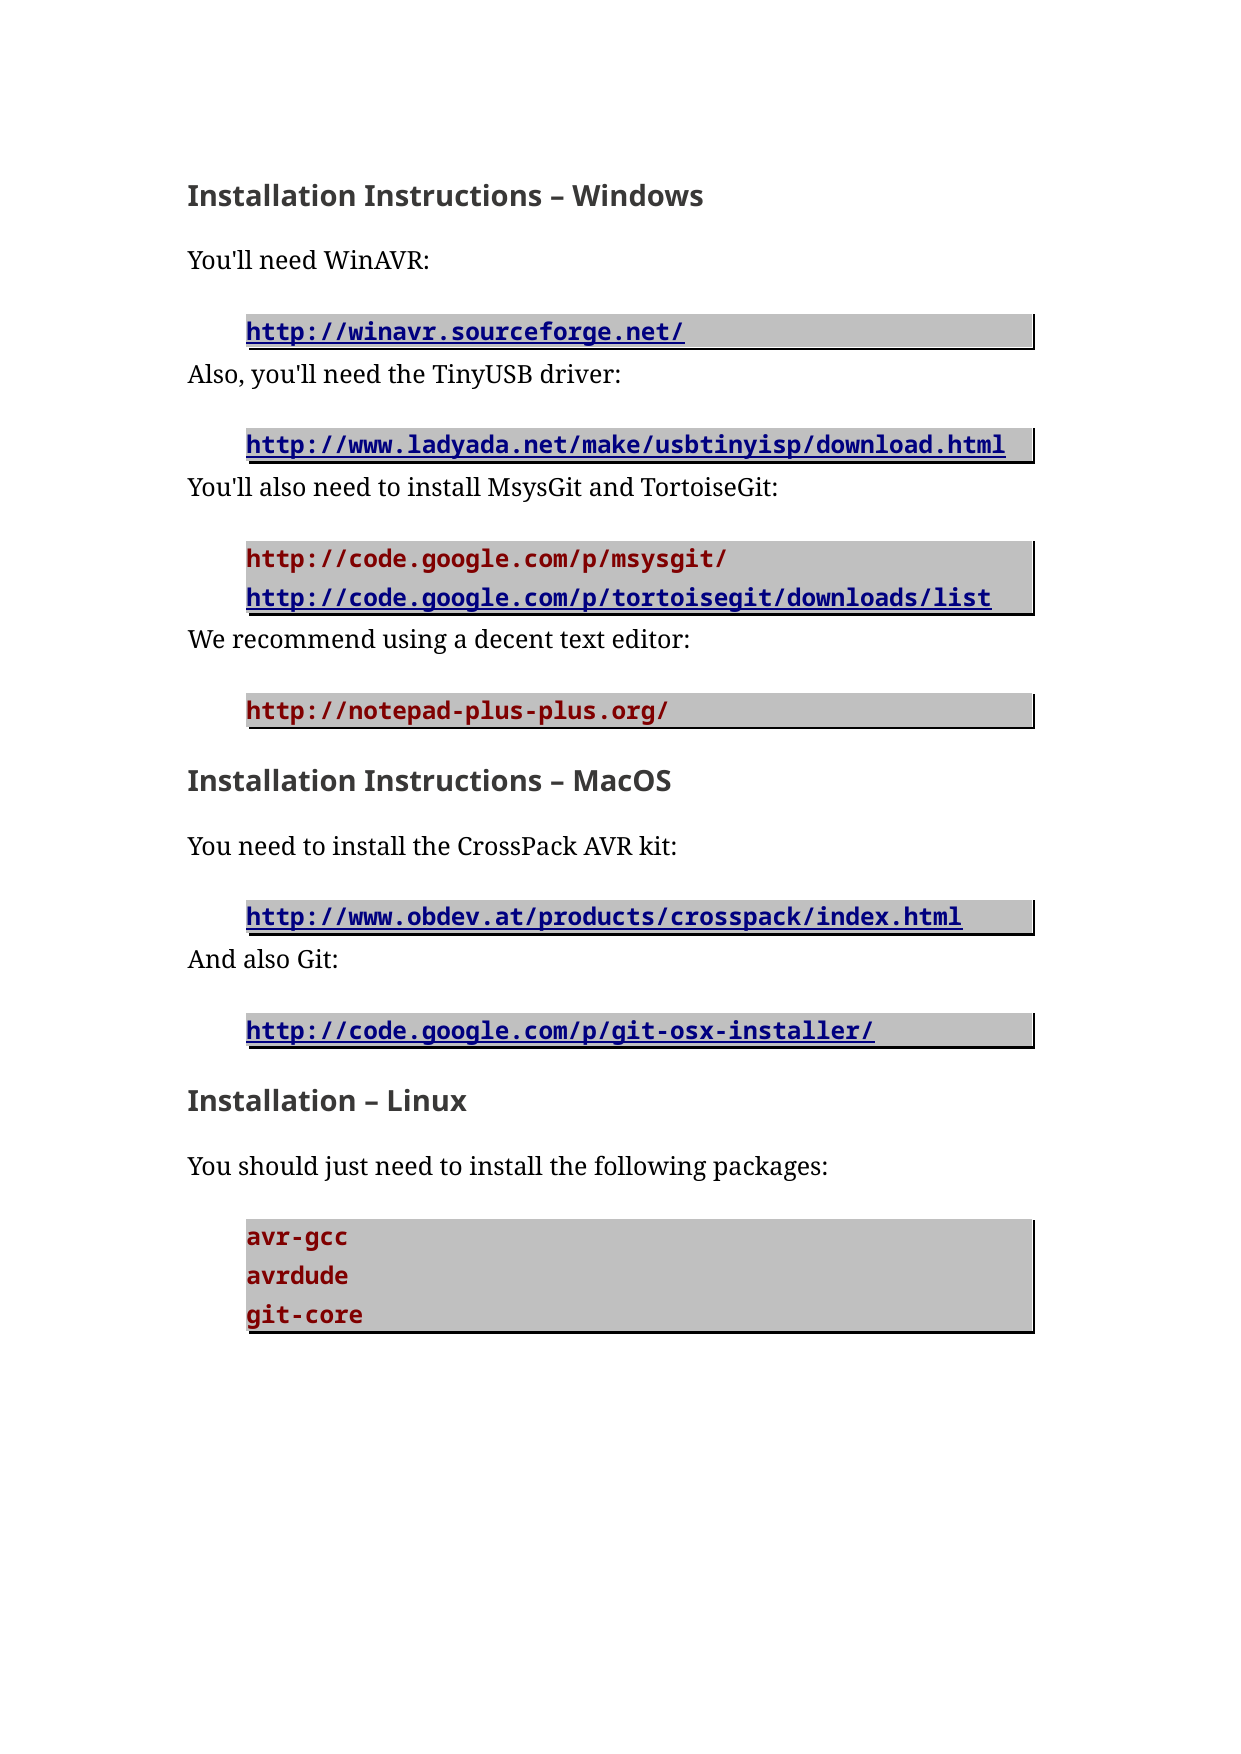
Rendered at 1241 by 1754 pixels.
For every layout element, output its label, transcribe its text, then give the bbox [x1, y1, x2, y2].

subtitle Installation – Linux [187, 1080, 1053, 1120]
text We recommend using a decent text editor: [187, 622, 1053, 656]
text Also, you'll need the TinyUSB driver: [187, 356, 1053, 390]
text http://code.google.com/p/tortoisegit/downloads/list [246, 580, 1032, 613]
text avr-gcc [246, 1219, 1032, 1253]
text http://www.obdev.at/products/crosspack/index.html [246, 900, 1032, 933]
text You'll need WinAVR: [187, 243, 1053, 277]
text http://code.google.com/p/git-osx-installer/ [246, 1013, 1032, 1046]
subtitle Installation Instructions – Windows [187, 175, 1053, 215]
subtitle Installation Instructions – MacOS [187, 761, 1053, 800]
text http://code.google.com/p/msysgit/ [246, 541, 1032, 574]
text http://notepad-plus-plus.org/ [246, 693, 1032, 727]
text You'll also need to install MsysGit and TortoiseGit: [187, 470, 1053, 504]
text http://www.ladyada.net/make/usbtinyisp/download.html [246, 428, 1032, 461]
text You need to install the CrossPack AVR kit: [187, 828, 1053, 863]
text avrdude [246, 1259, 1032, 1292]
text And also Git: [187, 942, 1053, 976]
text git-core [246, 1298, 1032, 1331]
text You should just need to install the following packages: [187, 1148, 1053, 1182]
text http://winavr.sourceforge.net/ [246, 314, 1032, 347]
